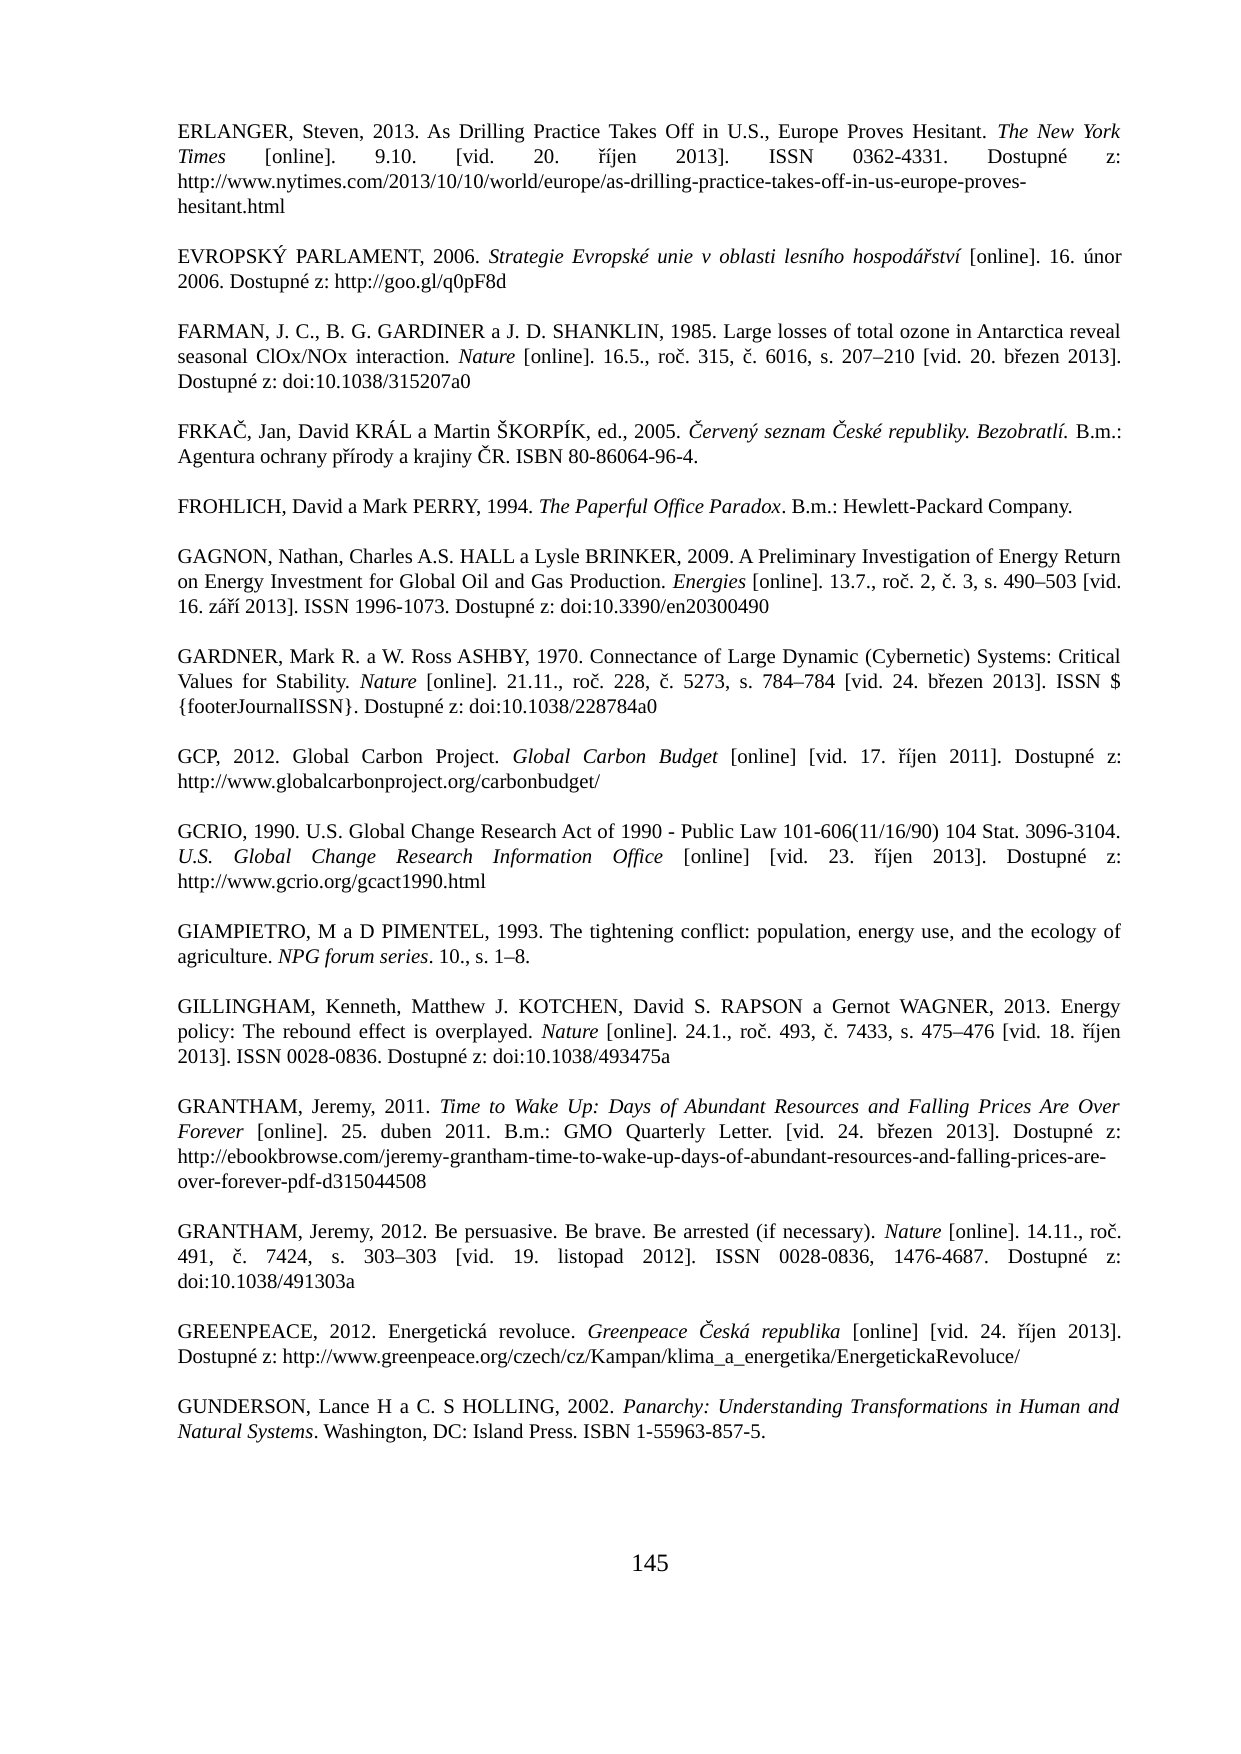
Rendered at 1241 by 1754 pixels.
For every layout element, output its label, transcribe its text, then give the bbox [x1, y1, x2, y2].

text GRANTHAM, Jeremy, 2012. Be persuasive. Be brave. Be arrested (if necessary). Nature [online]. 14.11., roč. 491, č. 7424, s. 303–303 [vid. 19. listopad 2012]. ISSN 0028-0836, 1476-4687. Dostupné z: doi:10.1038/491303a [177, 1218, 1122, 1293]
text GREENPEACE, 2012. Energetická revoluce. Greenpeace Česká republika [online] [vid. 24. říjen 2013]. Dostupné z: http://www.greenpeace.org/czech/cz/Kampan/klima_a_energetika/EnergetickaRevoluce/ [177, 1318, 1122, 1368]
text GARDNER, Mark R. a W. Ross ASHBY, 1970. Connectance of Large Dynamic (Cybernetic) Systems: Critical Values for Stability. Nature [online]. 21.11., roč. 228, č. 5273, s. 784–784 [vid. 24. březen 2013]. ISSN ${footerJournalISSN}. Dostupné z: doi:10.1038/228784a0 [177, 643, 1122, 718]
text EVROPSKÝ PARLAMENT, 2006. Strategie Evropské unie v oblasti lesního hospodářství [online]. 16. únor 2006. Dostupné z: http://goo.gl/q0pF8d [177, 243, 1122, 293]
text GIAMPIETRO, M a D PIMENTEL, 1993. The tightening conflict: population, energy use, and the ecology of agriculture. NPG forum series. 10., s. 1–8. [177, 918, 1122, 968]
text FROHLICH, David a Mark PERRY, 1994. The Paperful Office Paradox. B.m.: Hewlett-Packard Company. [177, 493, 1122, 518]
text GRANTHAM, Jeremy, 2011. Time to Wake Up: Days of Abundant Resources and Falling Prices Are Over Forever [online]. 25. duben 2011. B.m.: GMO Quarterly Letter. [vid. 24. březen 2013]. Dostupné z: http://ebookbrowse.com/jeremy-grantham-time-to-wake-up-days-of-abundant-resources-and-falling-prices-are-over-forever-pdf-d315044508 [177, 1093, 1122, 1193]
text FARMAN, J. C., B. G. GARDINER a J. D. SHANKLIN, 1985. Large losses of total ozone in Antarctica reveal seasonal ClOx/NOx interaction. Nature [online]. 16.5., roč. 315, č. 6016, s. 207–210 [vid. 20. březen 2013]. Dostupné z: doi:10.1038/315207a0 [177, 318, 1122, 393]
text FRKAČ, Jan, David KRÁL a Martin ŠKORPÍK, ed., 2005. Červený seznam České republiky. Bezobratlí. B.m.: Agentura ochrany přírody a krajiny ČR. ISBN 80-86064-96-4. [177, 418, 1122, 468]
text GCRIO, 1990. U.S. Global Change Research Act of 1990 - Public Law 101-606(11/16/90) 104 Stat. 3096-3104. U.S. Global Change Research Information Office [online] [vid. 23. říjen 2013]. Dostupné z: http://www.gcrio.org/gcact1990.html [177, 818, 1122, 893]
text GCP, 2012. Global Carbon Project. Global Carbon Budget [online] [vid. 17. říjen 2011]. Dostupné z: http://www.globalcarbonproject.org/carbonbudget/ [177, 743, 1122, 793]
text ERLANGER, Steven, 2013. As Drilling Practice Takes Off in U.S., Europe Proves Hesitant. The New York Times [online]. 9.10. [vid. 20. říjen 2013]. ISSN 0362-4331. Dostupné z: http://www.nytimes.com/2013/10/10/world/europe/as-drilling-practice-takes-off-in-us-europe-proves-hesitant.html [177, 118, 1122, 218]
text GAGNON, Nathan, Charles A.S. HALL a Lysle BRINKER, 2009. A Preliminary Investigation of Energy Return on Energy Investment for Global Oil and Gas Production. Energies [online]. 13.7., roč. 2, č. 3, s. 490–503 [vid. 16. září 2013]. ISSN 1996-1073. Dostupné z: doi:10.3390/en20300490 [177, 543, 1122, 618]
text GILLINGHAM, Kenneth, Matthew J. KOTCHEN, David S. RAPSON a Gernot WAGNER, 2013. Energy policy: The rebound effect is overplayed. Nature [online]. 24.1., roč. 493, č. 7433, s. 475–476 [vid. 18. říjen 2013]. ISSN 0028-0836. Dostupné z: doi:10.1038/493475a [177, 993, 1122, 1068]
text GUNDERSON, Lance H a C. S HOLLING, 2002. Panarchy: Understanding Transformations in Human and Natural Systems. Washington, DC: Island Press. ISBN 1-55963-857-5. [177, 1393, 1122, 1443]
